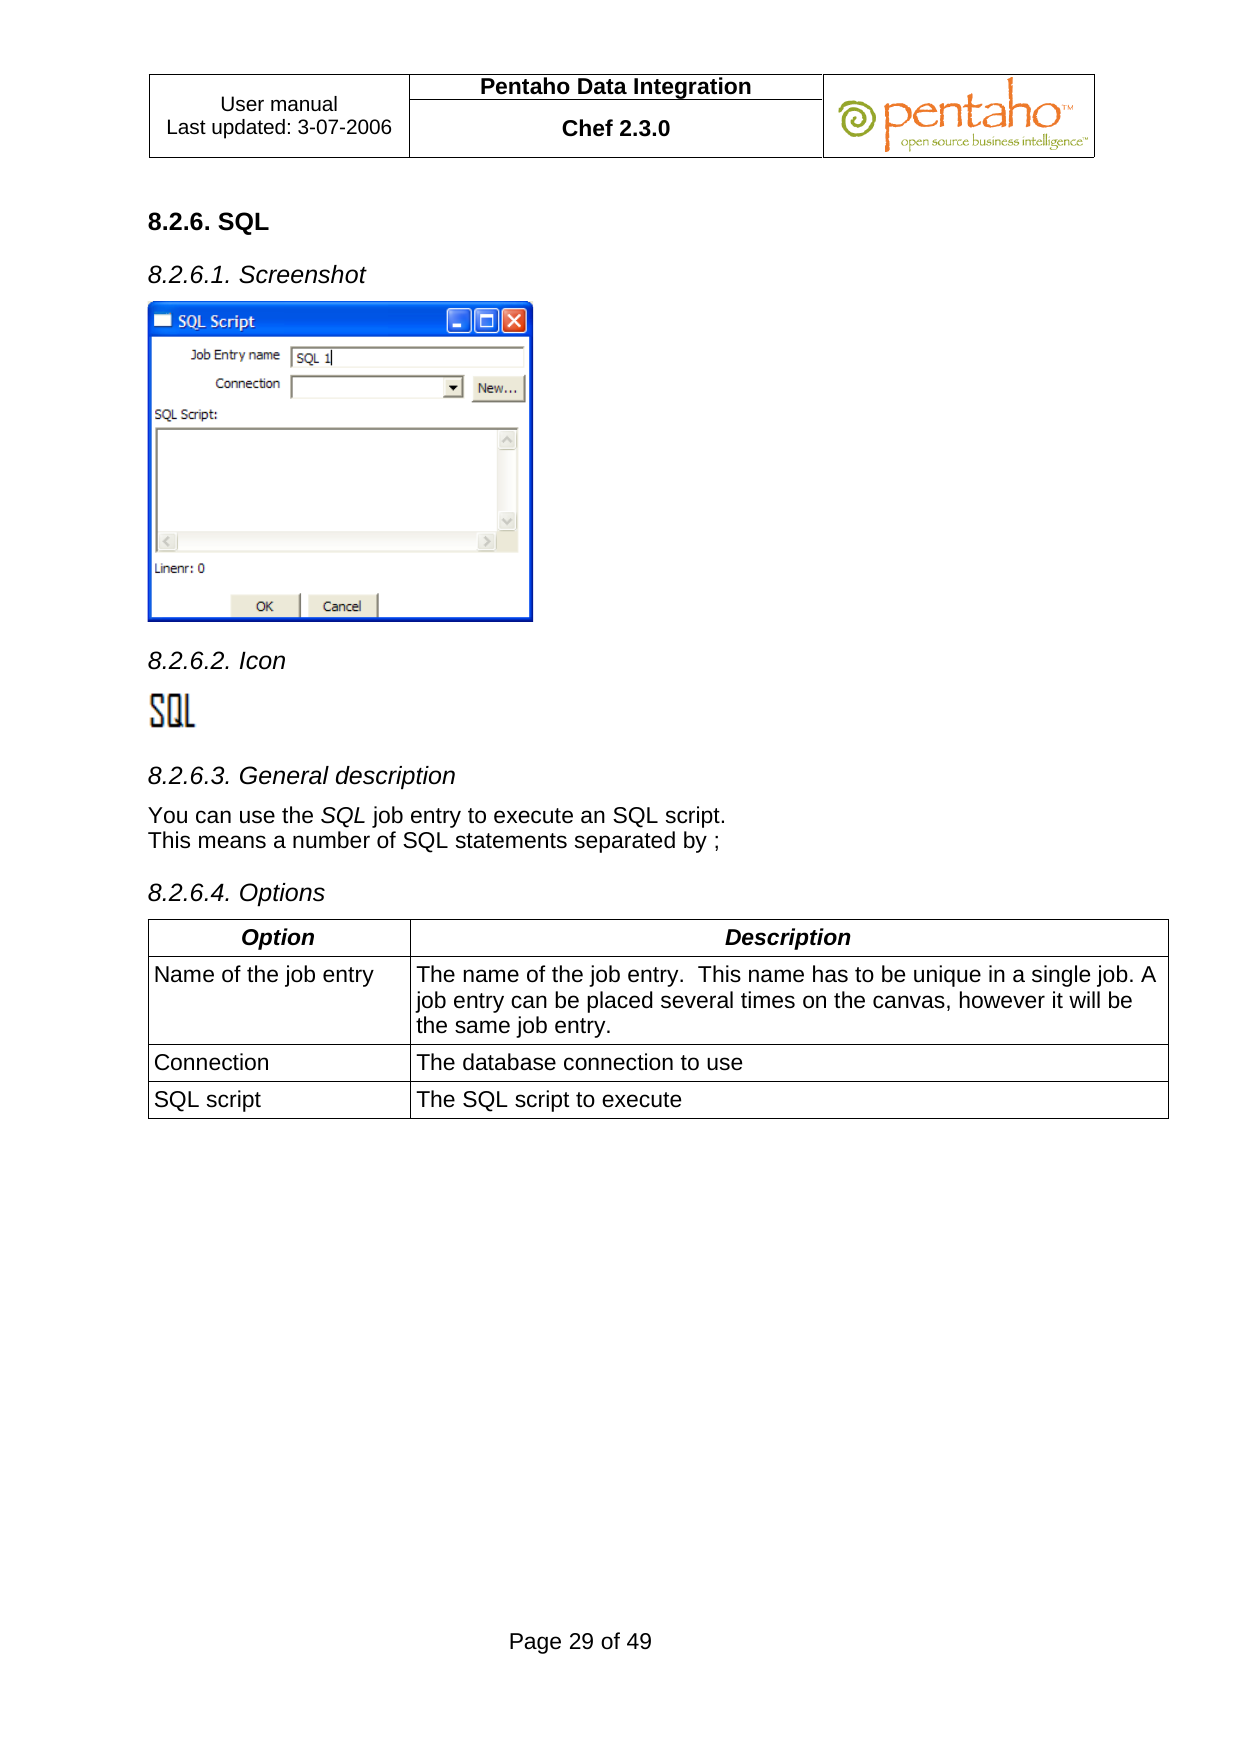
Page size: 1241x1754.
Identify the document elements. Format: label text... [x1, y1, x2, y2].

subtitle Options [148, 878, 1092, 907]
table_cell SQL script [149, 1082, 410, 1118]
subtitle Screenshot [148, 261, 1092, 289]
subtitle SQL [148, 208, 1092, 236]
table_cell Connection [149, 1045, 410, 1081]
table_cell The SQL script to execute [411, 1082, 1168, 1118]
table_header Description [411, 920, 1168, 956]
picture [147, 687, 198, 737]
subtitle General description [148, 762, 1092, 790]
text This means a number of SQL statements separated by ; [148, 828, 1092, 853]
table_header Option [149, 920, 410, 956]
picture [147, 301, 534, 622]
table_cell Name of the job entry [149, 957, 410, 1044]
text You can use the SQL job entry to execute an SQL script. [148, 802, 1092, 828]
subtitle Icon [148, 646, 1092, 674]
table_cell The name of the job entry. This name has to be unique in a single job. A job entry can be placed several times on the canvas, however it will be the same job entry. [411, 957, 1168, 1044]
table_cell The database connection to use [411, 1045, 1168, 1081]
